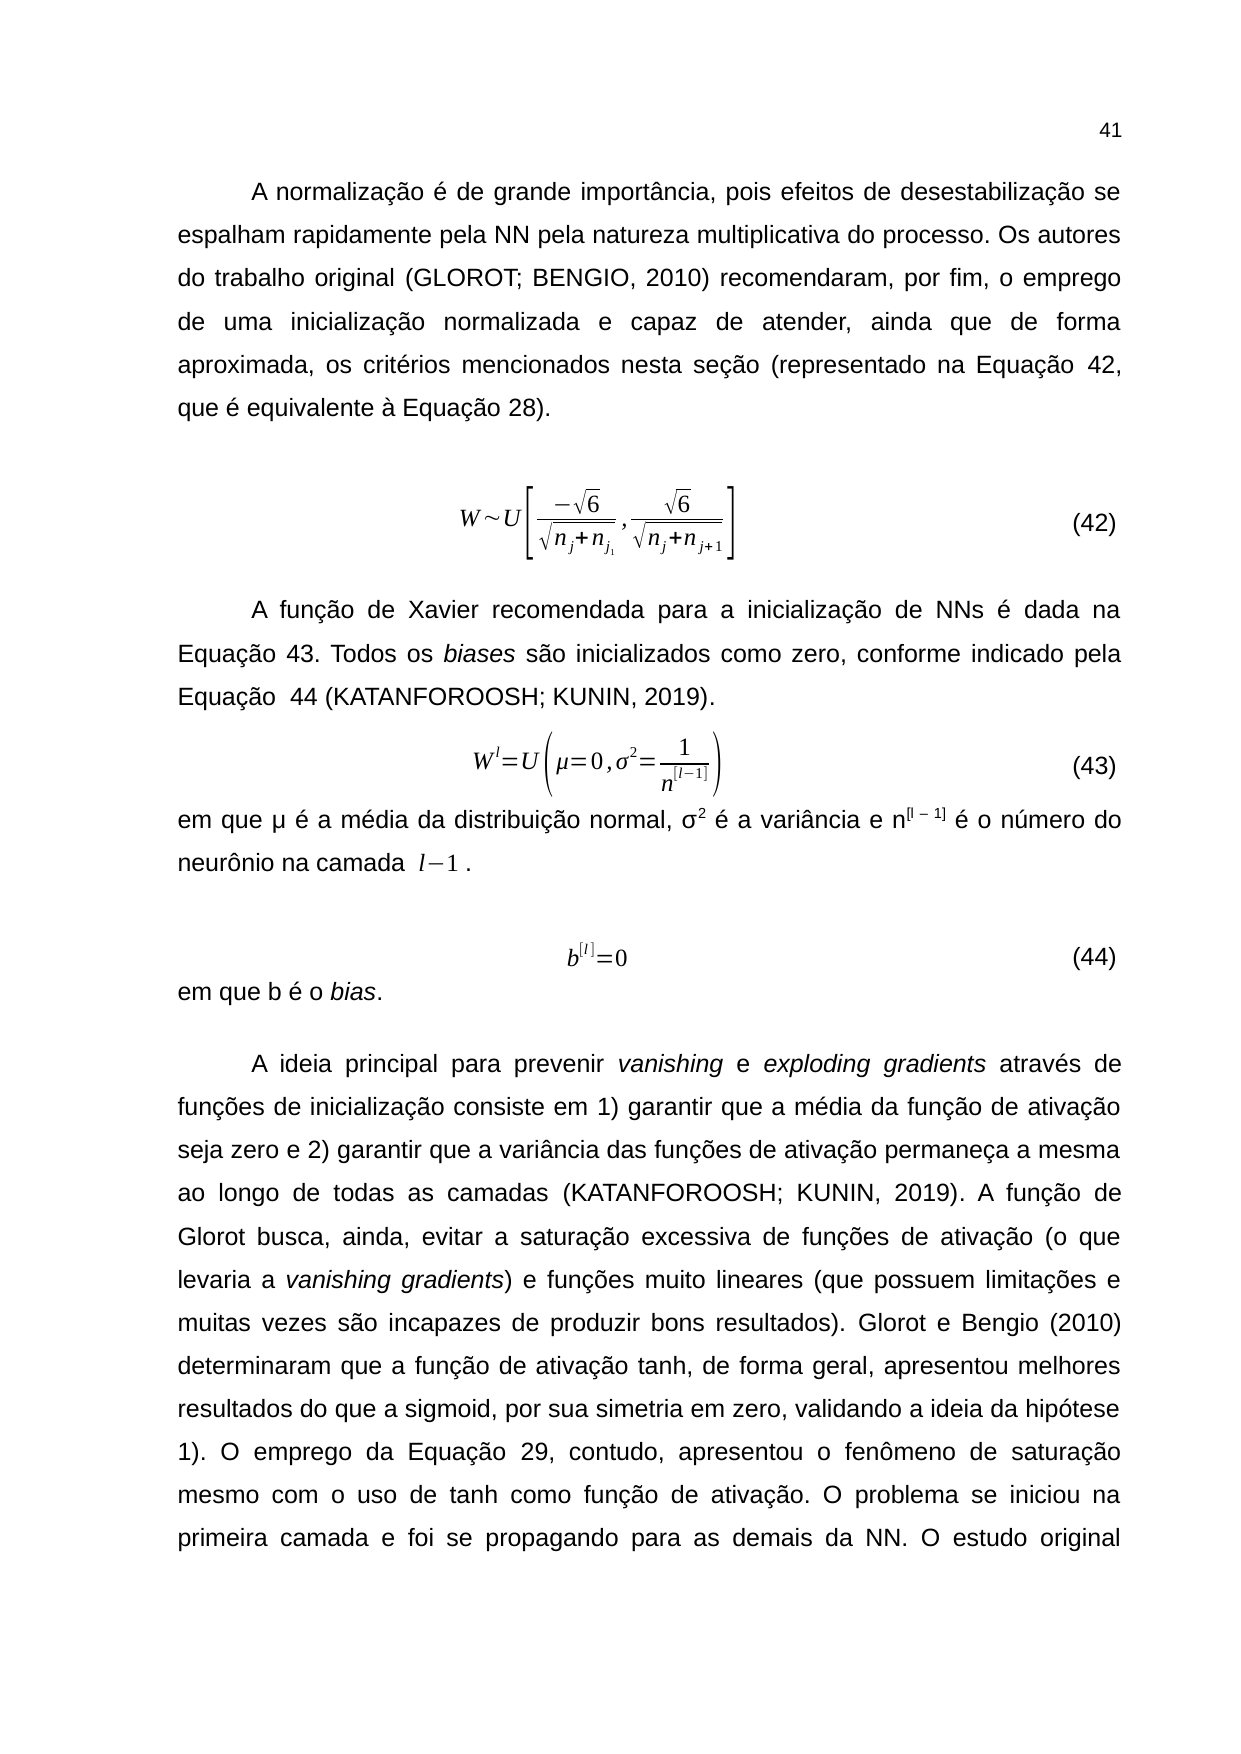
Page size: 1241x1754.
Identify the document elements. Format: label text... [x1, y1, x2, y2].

text A normalização é de grande importância, pois efeitos de desestabilização se espalham rapidamente pela NN pela natureza multiplicativa do processo. Os autores do trabalho original (GLOROT; BENGIO, 2010) recomendaram, por fim, o emprego de uma inicialização normalizada e capaz de atender, ainda que de forma aproximada, os critérios mencionados nesta seção (representado na Equação 42, que é equivalente à Equação 28). [177, 177, 1122, 421]
table_header (42) [1017, 479, 1122, 567]
table_header [177, 725, 1017, 805]
table_header (44) [1017, 935, 1122, 977]
table_header [177, 935, 1017, 977]
table_header (43) [1017, 725, 1122, 805]
text em que μ é a média da distribuição normal, σ2 é a variância e n[l – 1] é o número do neurônio na camada . [177, 805, 1122, 877]
text A função de Xavier recomendada para a inicialização de NNs é dada na Equação 43. Todos os biases são inicializados como zero, conforme indicado pela Equação 44 (KATANFOROOSH; KUNIN, 2019). [177, 596, 1122, 711]
text A ideia principal para prevenir vanishing e exploding gradients através de funções de inicialização consiste em 1) garantir que a média da função de ativação seja zero e 2) garantir que a variância das funções de ativação permaneça a mesma ao longo de todas as camadas (KATANFOROOSH; KUNIN, 2019). A função de Glorot busca, ainda, evitar a saturação excessiva de funções de ativação (o que levaria a vanishing gradients) e funções muito lineares (que possuem limitações e muitas vezes são incapazes de produzir bons resultados). Glorot e Bengio (2010) determinaram que a função de ativação tanh, de forma geral, apresentou melhores resultados do que a sigmoid, por sua simetria em zero, validando a ideia da hipótese 1). O emprego da Equação 29, contudo, apresentou o fenômeno de saturação mesmo com o uso de tanh como função de ativação. O problema se iniciou na primeira camada e foi se propagando para as demais da NN. O estudo original [177, 1049, 1122, 1552]
table_header [177, 479, 1017, 567]
text em que b é o bias. [177, 977, 1122, 1006]
